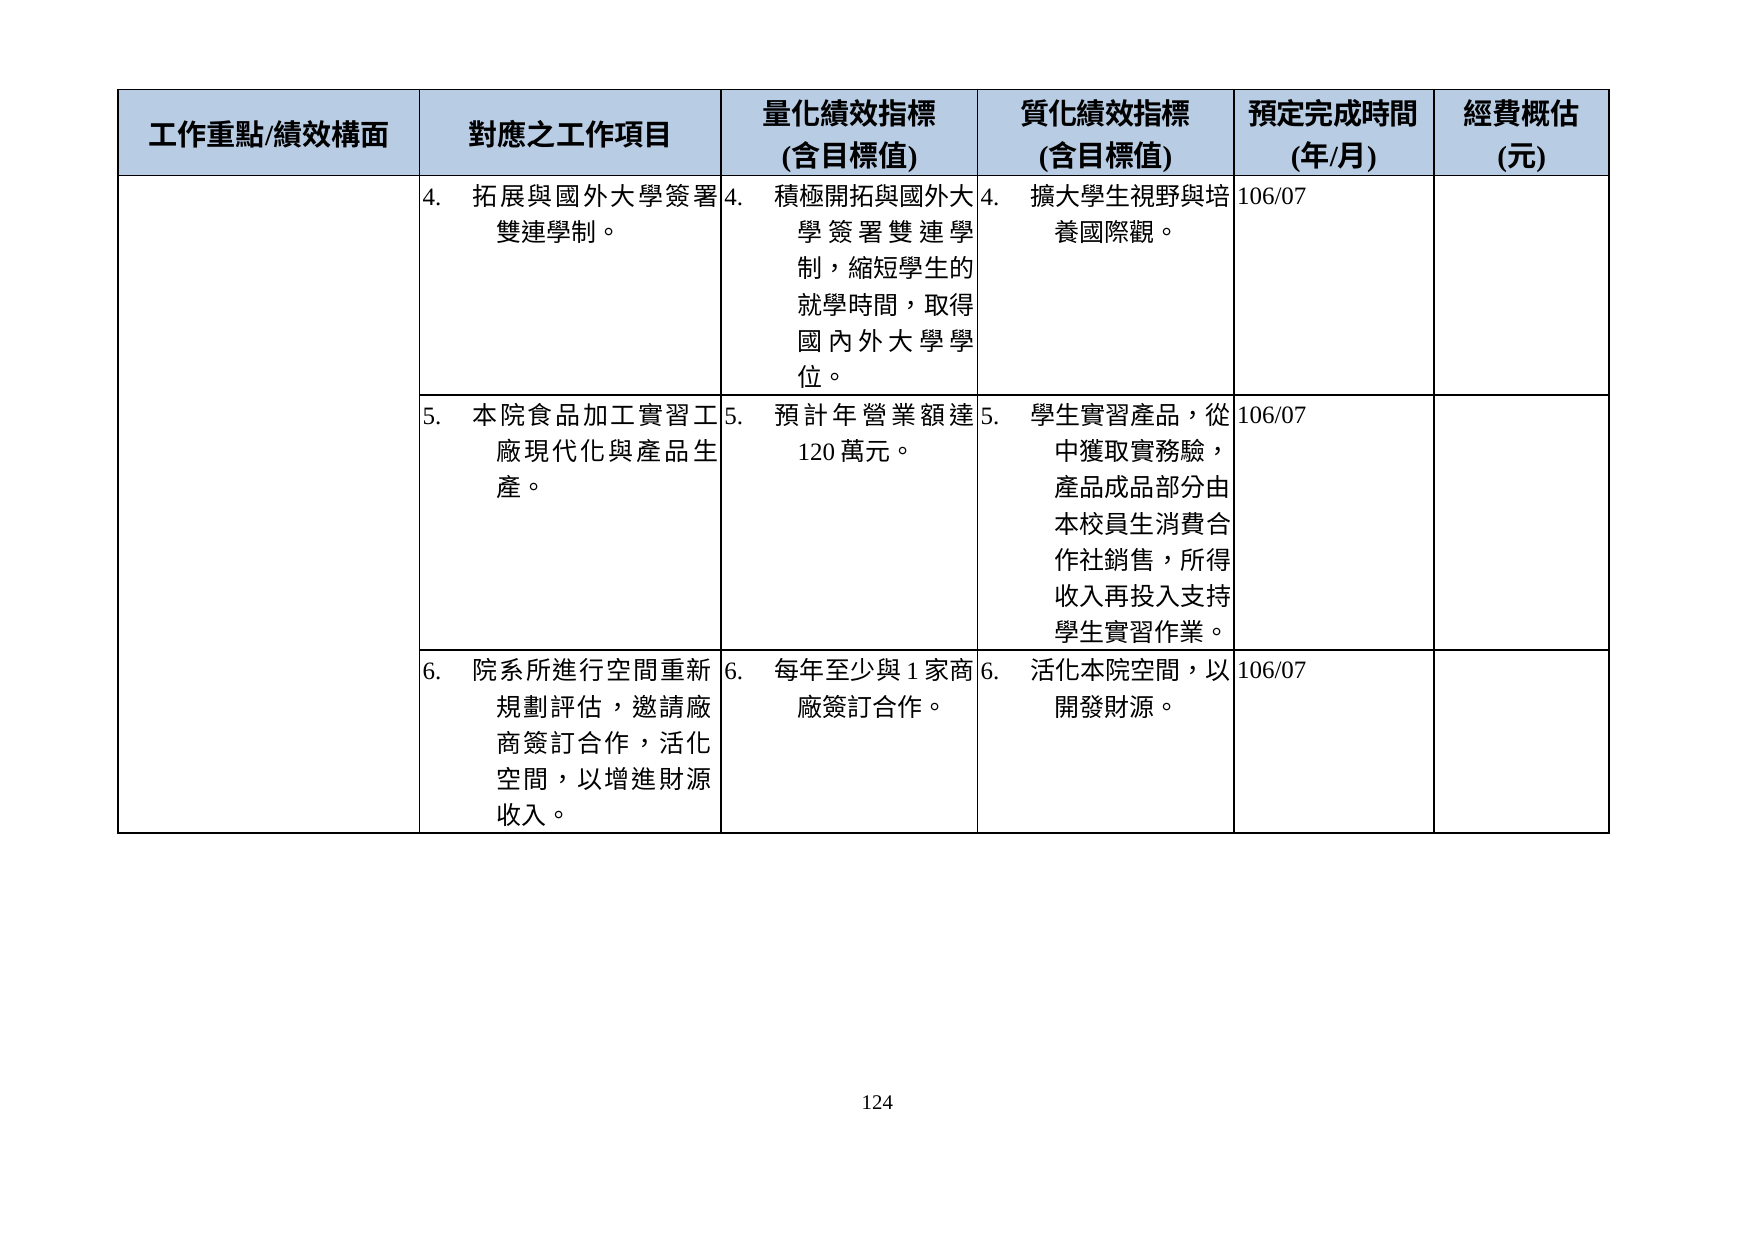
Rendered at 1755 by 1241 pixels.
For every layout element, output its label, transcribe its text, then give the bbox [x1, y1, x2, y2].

table_cell 活化本院空間，以開發財源。 [978, 651, 1233, 832]
table_cell 院系所進行空間重新規劃評估，邀請廠商簽訂合作，活化空間，以增進財源收入。 [420, 651, 720, 832]
table_cell 本院食品加工實習工廠現代化與產品生產。 [420, 396, 720, 649]
table_header 對應之工作項目 [420, 90, 720, 175]
table_cell 學生實習產品，從中獲取實務驗，產品成品部分由本校員生消費合作社銷售，所得收入再投入支持學生實習作業。 [978, 396, 1233, 649]
table_cell [1435, 396, 1608, 649]
table_cell 積極開拓與國外大 學簽署雙連學制，縮短學生的就學時間，取得國內外大學學位。 [722, 176, 977, 394]
table_cell 拓展與國外大學簽署雙連學制。 [420, 176, 720, 394]
table_header 質化績效指標 (含目標值) [978, 90, 1233, 175]
table_cell 預計年營業額達120萬元。 [722, 396, 977, 649]
table_cell [1435, 651, 1608, 832]
table_cell 擴大學生視野與培養國際觀。 [978, 176, 1233, 394]
table_header 量化績效指標 (含目標值) [722, 90, 977, 175]
table_cell 每年至少與1家商廠簽訂合作。 [722, 651, 977, 832]
table_header 經費概估 (元) [1435, 90, 1608, 175]
table_header 工作重點/績效構面 [119, 90, 419, 175]
table_cell 106/07 [1235, 396, 1433, 649]
table_cell [1435, 176, 1608, 394]
table_cell [119, 176, 419, 832]
table_header 預定完成時間 (年/月) [1235, 90, 1433, 175]
table_cell 106/07 [1235, 176, 1433, 394]
table_cell 106/07 [1235, 651, 1433, 832]
